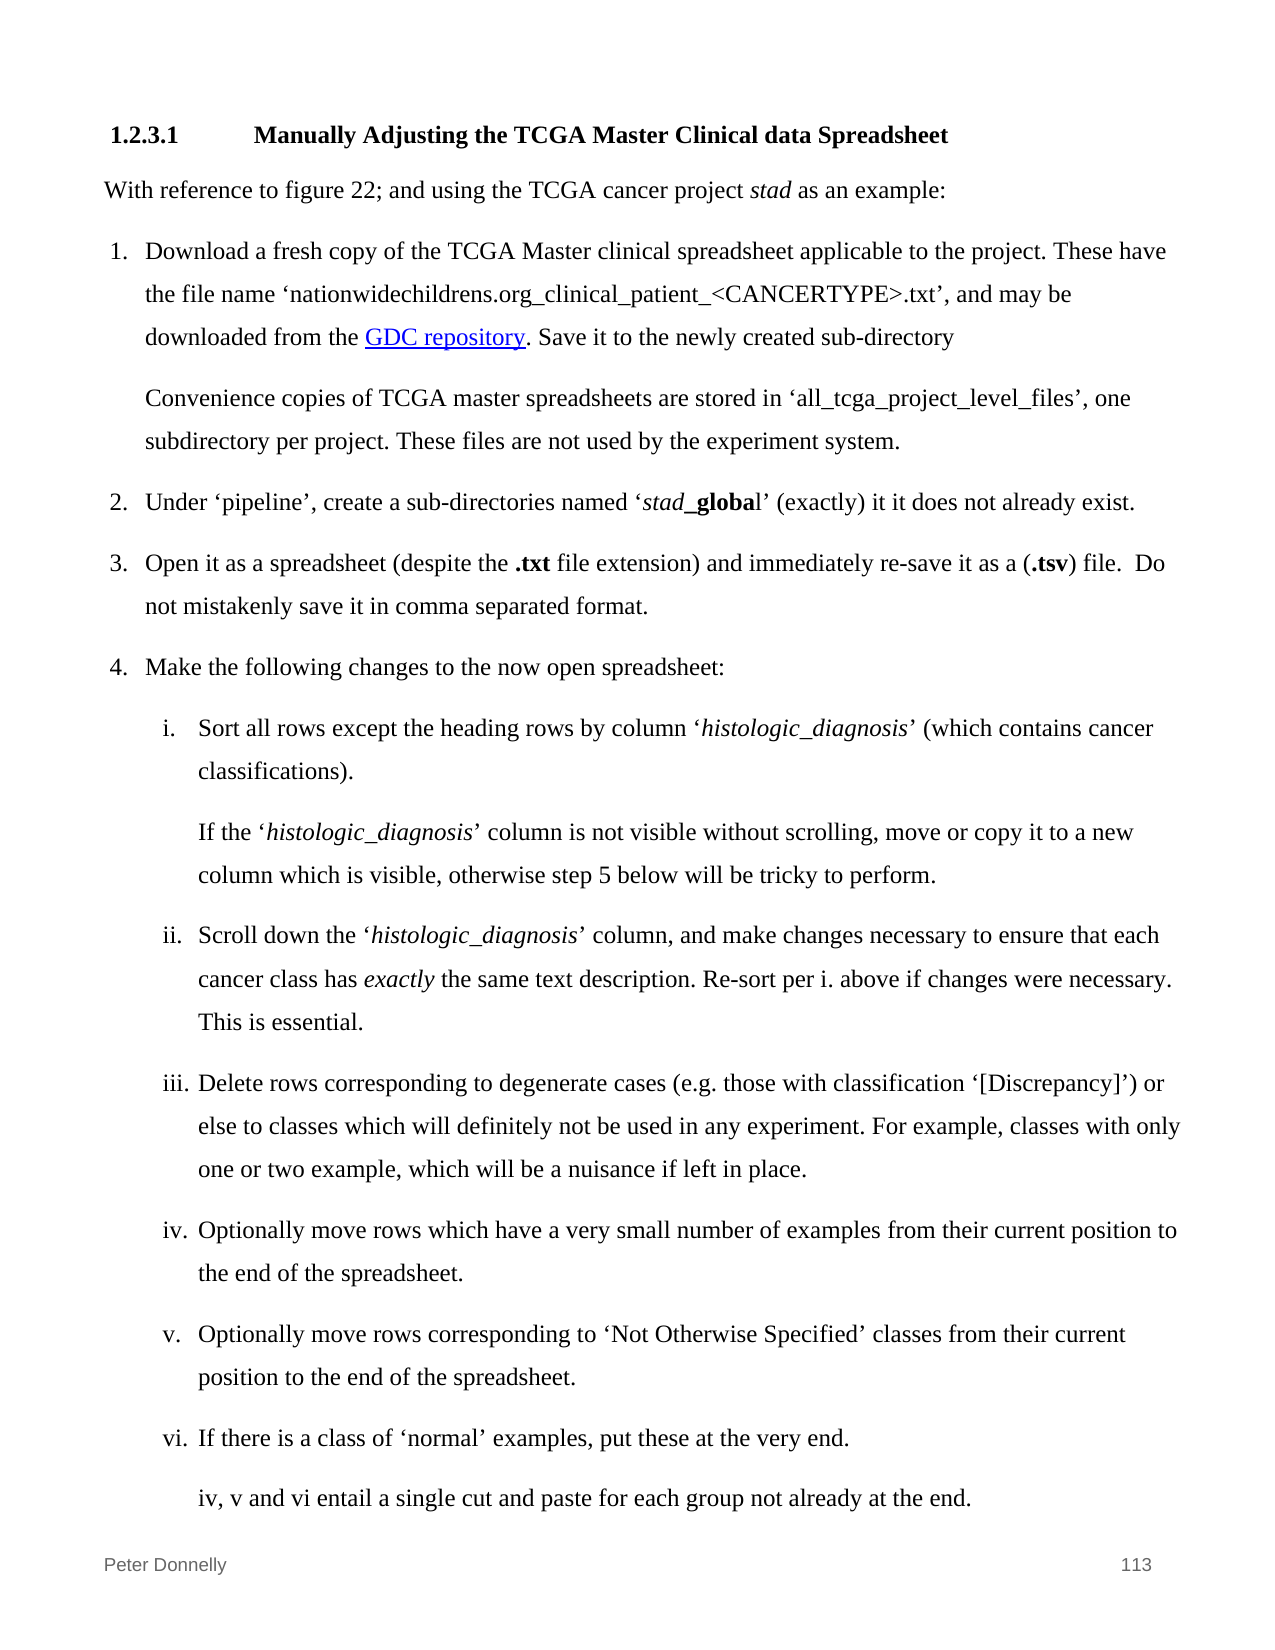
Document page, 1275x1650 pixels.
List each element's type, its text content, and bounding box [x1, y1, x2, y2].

list Download a fresh copy of the TCGA Master clinical spreadsheet applicable to the project. These have the file name ‘nationwidechildrens.org_clinical_patient_<CANCERTYPE>.txt’, and may be downloaded from the GDC repository. Save it to the newly created sub-directory [109, 236, 1181, 351]
list Under ‘pipeline’, create a sub-directories named ‘stad_global’ (exactly) it it does not already exist. [109, 487, 1181, 516]
list Scroll down the ‘histologic_diagnosis’ column, and make changes necessary to ensure that each cancer class has exactly the same text description. Re-sort per i. above if changes were necessary. This is essential. [162, 921, 1181, 1036]
list iv, v and vi entail a single cut and paste for each group not already at the end. [162, 1483, 1181, 1512]
subtitle Manually Adjusting the TCGA Master Clinical data Spreadsheet [103, 120, 1181, 148]
list If the ‘histologic_diagnosis’ column is not visible without scrolling, move or copy it to a new column which is visible, otherwise step 5 below will be tricky to perform. [162, 817, 1181, 888]
list Make the following changes to the now open spreadsheet: [109, 652, 1181, 681]
list Convenience copies of TCGA master spreadsheets are stored in ‘all_tcga_project_level_files’, one subdirectory per project. These files are not used by the experiment system. [109, 383, 1181, 455]
list Delete rows corresponding to degenerate cases (e.g. those with classification ‘[Discrepancy]’) or else to classes which will definitely not be used in any experiment. For example, classes with only one or two example, which will be a nuisance if left in place. [162, 1068, 1181, 1183]
list Open it as a spreadsheet (despite the .txt file extension) and immediately re-save it as a (.tsv) file. Do not mistakenly save it in comma separated format. [109, 548, 1181, 620]
list Optionally move rows corresponding to ‘Not Otherwise Specified’ classes from their current position to the end of the spreadsheet. [162, 1319, 1181, 1391]
text With reference to figure 22; and using the TCGA cancer project stad as an example: [103, 175, 1181, 204]
list Optionally move rows which have a very small number of examples from their current position to the end of the spreadsheet. [162, 1215, 1181, 1287]
list Sort all rows except the heading rows by column ‘histologic_diagnosis’ (which contains cancer classifications). [162, 713, 1181, 784]
list If there is a class of ‘normal’ examples, put these at the very end. [162, 1423, 1181, 1451]
